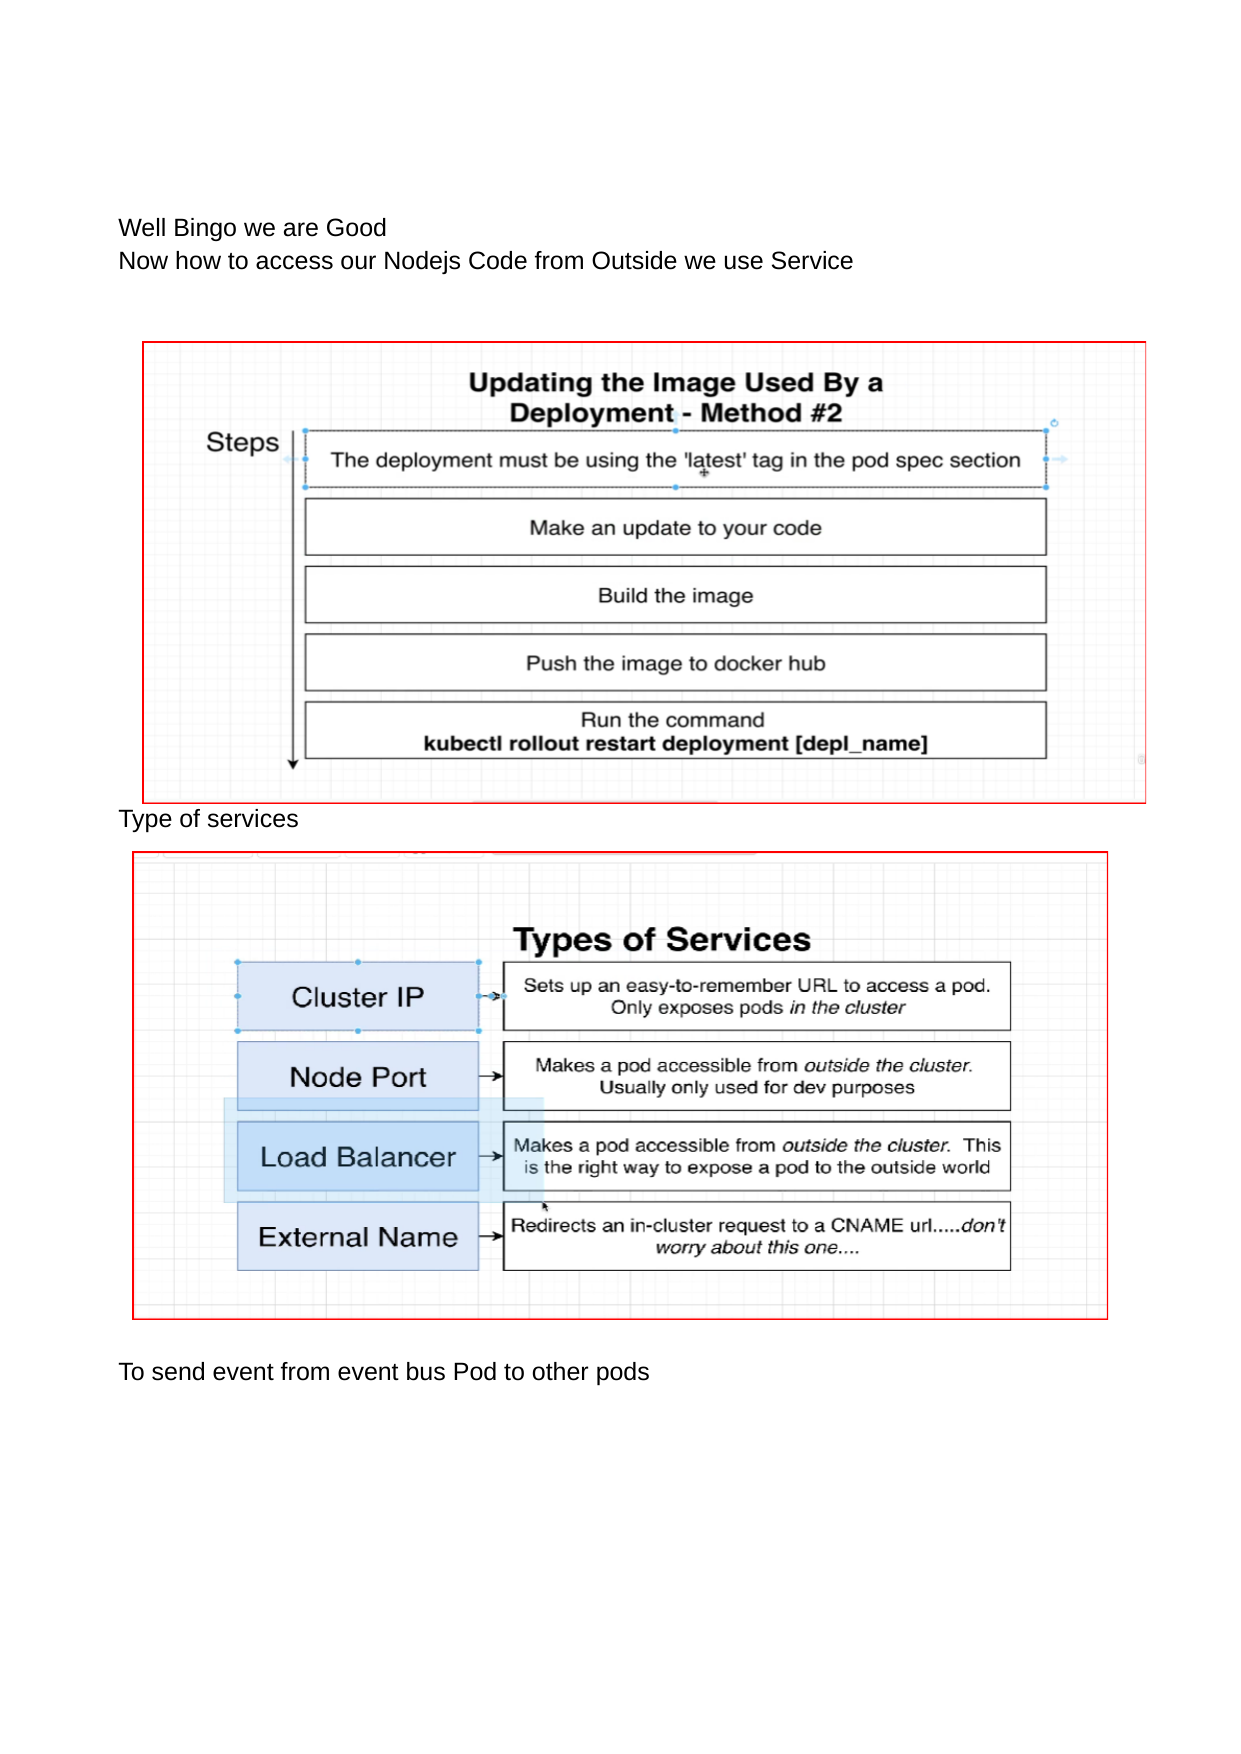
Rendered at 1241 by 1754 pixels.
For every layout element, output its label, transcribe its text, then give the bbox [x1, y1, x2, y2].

picture [132, 851, 1109, 1320]
text To send event from event bus Pod to other pods [118, 1320, 1122, 1385]
picture [142, 341, 1147, 804]
text Type of services [118, 294, 1122, 833]
text Well Bingo we are Good Now how to access our Nodejs Code from Outside we use Service [118, 213, 1122, 275]
